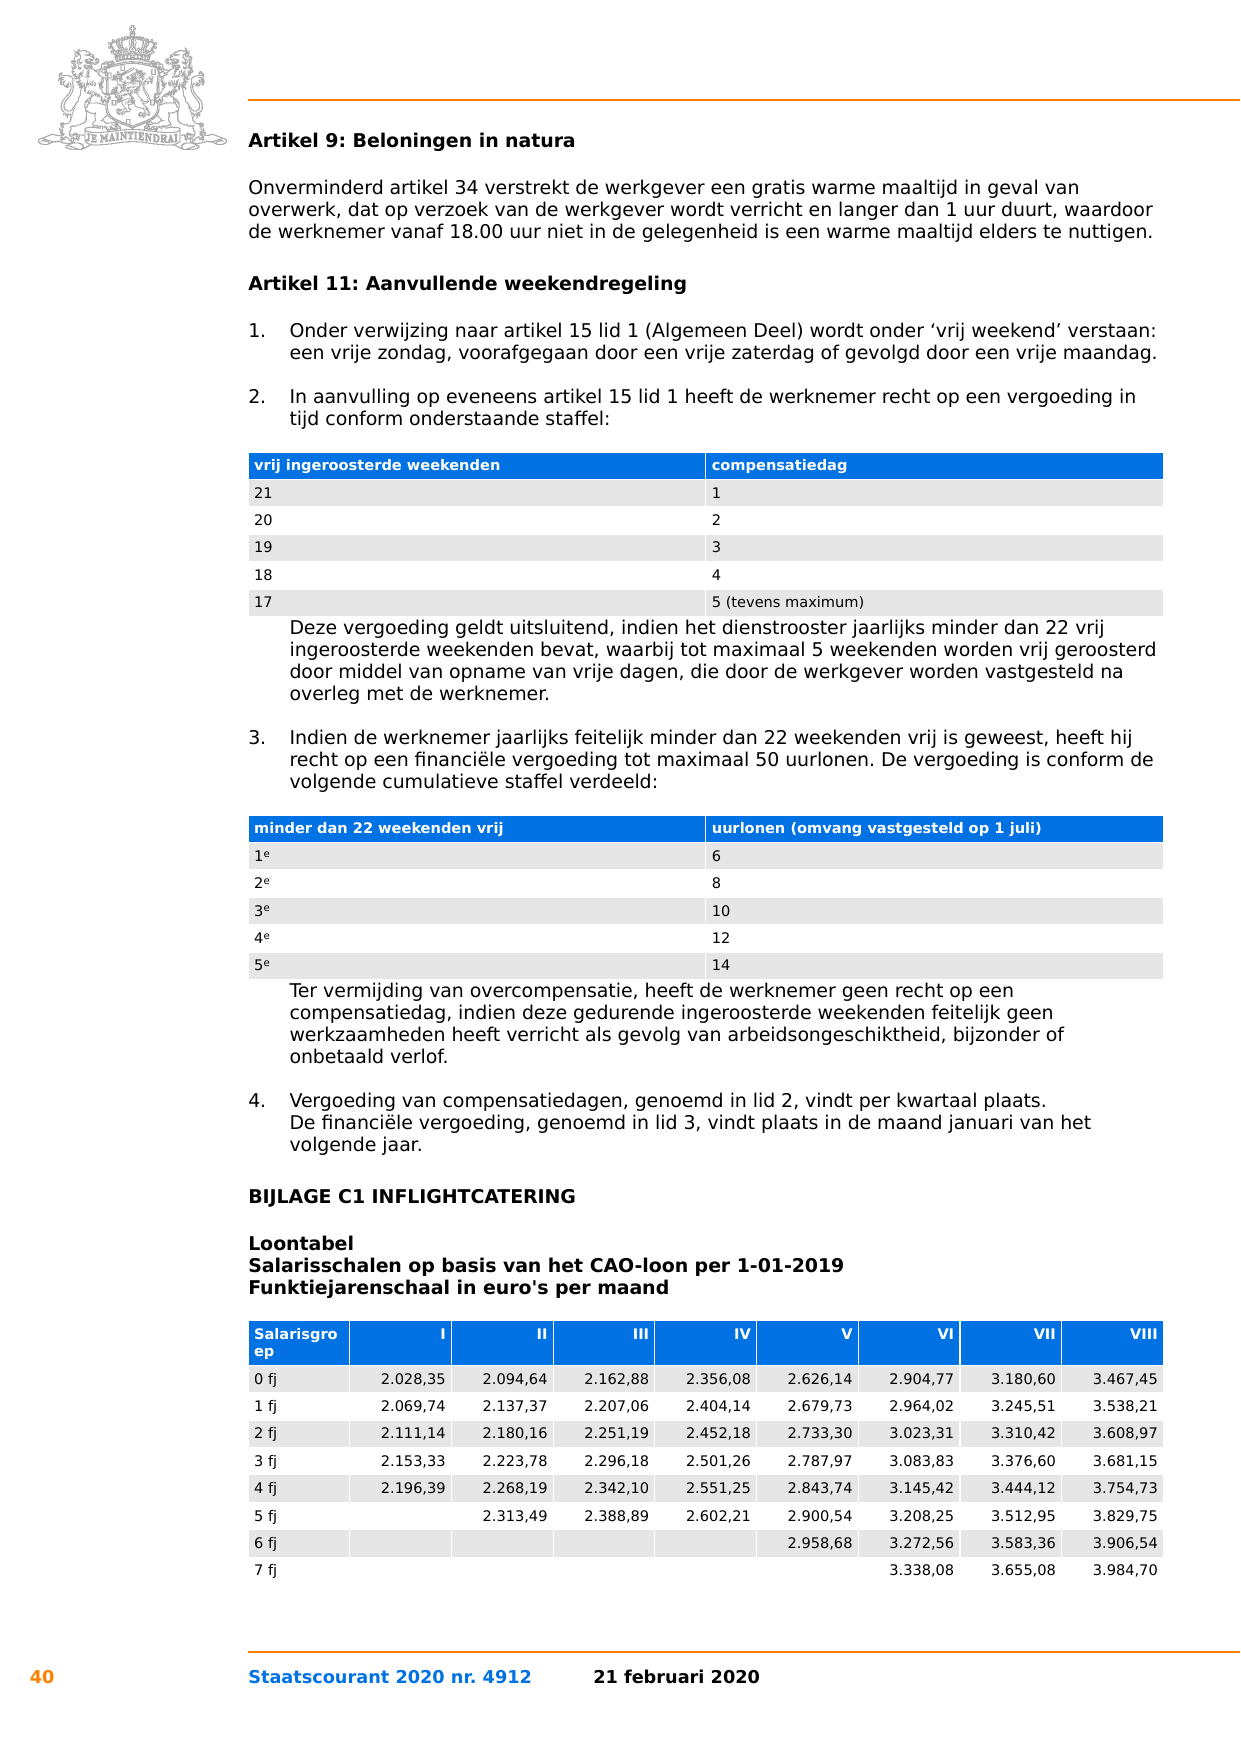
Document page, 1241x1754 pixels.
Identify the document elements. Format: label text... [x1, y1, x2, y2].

text Funktiejarenschaal in euro's per maand [248, 1277, 1163, 1298]
table_cell 2.296,18 [554, 1448, 654, 1474]
table_cell 2.388,89 [554, 1503, 654, 1529]
text 3. Indien de werknemer jaarlijks feitelijk minder dan 22 weekenden vrij is geweest, heeft hij recht op een financiële vergoeding tot maximaal 50 uurlonen. De vergoeding is conform de volgende cumulatieve staffel verdeeld: [248, 727, 1163, 793]
table_cell 4e [249, 925, 705, 951]
text Deze vergoeding geldt uitsluitend, indien het dienstrooster jaarlijks minder dan 22 vrij ingeroosterde weekenden bevat, waarbij tot maximaal 5 weekenden worden vrij geroosterd door middel van opname van vrije dagen, die door de werkgever worden vastgesteld na overleg met de werknemer. [289, 617, 1163, 705]
table_cell 2.356,08 [655, 1366, 756, 1392]
table_cell 3.023,31 [859, 1421, 959, 1447]
table_cell 2.501,26 [655, 1448, 756, 1474]
table_header I [350, 1321, 451, 1365]
table_cell 2.180,16 [452, 1421, 553, 1447]
table_cell 2.137,37 [452, 1393, 553, 1419]
table_cell 18 [249, 562, 705, 588]
table_cell 2.342,10 [554, 1475, 654, 1502]
table_header V [757, 1321, 858, 1365]
table_cell [350, 1530, 451, 1557]
table_cell 2.733,30 [757, 1421, 858, 1447]
table_cell [554, 1530, 654, 1557]
table_cell 2.958,68 [757, 1530, 858, 1557]
table_cell 3.538,21 [1062, 1393, 1163, 1419]
table_cell [655, 1558, 756, 1584]
table_cell 2.207,06 [554, 1393, 654, 1419]
subtitle BIJLAGE C1 INFLIGHTCATERING [248, 1186, 1163, 1208]
table_cell 2.964,02 [859, 1393, 959, 1419]
text Onverminderd artikel 34 verstrekt de werkgever een gratis warme maaltijd in geval van overwerk, dat op verzoek van de werkgever wordt verricht en langer dan 1 uur duurt, waardoor de werknemer vanaf 18.00 uur niet in de gelegenheid is een warme maaltijd elders te nuttigen. [248, 177, 1163, 243]
table_cell 6 [706, 843, 1163, 869]
table_cell [554, 1558, 654, 1584]
table_cell 2.223,78 [452, 1448, 553, 1474]
text 4. Vergoeding van compensatiedagen, genoemd in lid 2, vindt per kwartaal plaats. [248, 1090, 1163, 1112]
text Salarisschalen op basis van het CAO-loon per 1-01-2019 [248, 1254, 1163, 1277]
table_header VI [859, 1321, 959, 1365]
table_cell 2.900,54 [757, 1503, 858, 1529]
table_cell 3.083,83 [859, 1448, 959, 1474]
table_cell 2.551,25 [655, 1475, 756, 1502]
table_cell 2.268,19 [452, 1475, 553, 1502]
table_cell 3.906,54 [1062, 1530, 1163, 1557]
table_cell 17 [249, 590, 705, 616]
table_cell 2.028,35 [350, 1366, 451, 1392]
table_header uurlonen (omvang vastgesteld op 1 juli) [706, 816, 1163, 842]
table_cell 4 fj [249, 1475, 349, 1502]
table_header IV [655, 1321, 756, 1365]
table_cell 3.444,12 [961, 1475, 1061, 1502]
table_cell 2.602,21 [655, 1503, 756, 1529]
text Ter vermijding van overcompensatie, heeft de werknemer geen recht op een compensatiedag, indien deze gedurende ingeroosterde weekenden feitelijk geen werkzaamheden heeft verricht als gevolg van arbeidsongeschiktheid, bijzonder of onbetaald verlof. [289, 980, 1163, 1068]
table_cell 2.162,88 [554, 1366, 654, 1392]
table_cell 2.452,18 [655, 1421, 756, 1447]
table_cell 21 [249, 480, 705, 506]
table_cell 2.313,49 [452, 1503, 553, 1529]
table_header VIII [1062, 1321, 1163, 1365]
table_cell 2.904,77 [859, 1366, 959, 1392]
table_cell 2.404,14 [655, 1393, 756, 1419]
table_cell 0 fj [249, 1366, 349, 1392]
table_cell 3.180,60 [961, 1366, 1061, 1392]
table_cell 20 [249, 507, 705, 534]
subtitle Artikel 9: Beloningen in natura [248, 130, 1163, 152]
table_cell 2.787,97 [757, 1448, 858, 1474]
table_cell 2 [706, 507, 1163, 534]
table_cell 3.512,95 [961, 1503, 1061, 1529]
table_cell 3.681,15 [1062, 1448, 1163, 1474]
table_cell 3.467,45 [1062, 1366, 1163, 1392]
table_cell [757, 1558, 858, 1584]
text De financiële vergoeding, genoemd in lid 3, vindt plaats in de maand januari van het volgende jaar. [289, 1112, 1163, 1156]
text 1. Onder verwijzing naar artikel 15 lid 1 (Algemeen Deel) wordt onder ‘vrij weekend’ verstaan: een vrije zondag, voorafgegaan door een vrije zaterdag of gevolgd door een vrije maandag. [248, 320, 1163, 364]
table_header II [452, 1321, 553, 1365]
table_cell [452, 1530, 553, 1557]
table_cell 1e [249, 843, 705, 869]
table_cell 3.272,56 [859, 1530, 959, 1557]
table_header minder dan 22 weekenden vrij [249, 816, 705, 842]
table_header Salarisgroep [249, 1321, 349, 1365]
table_cell 3.583,36 [961, 1530, 1061, 1557]
table_cell 3.608,97 [1062, 1421, 1163, 1447]
table_cell 6 fj [249, 1530, 349, 1557]
table_cell 2.069,74 [350, 1393, 451, 1419]
table_cell 2.626,14 [757, 1366, 858, 1392]
table_cell 3.376,60 [961, 1448, 1061, 1474]
table_cell 2 fj [249, 1421, 349, 1447]
table_cell 3 fj [249, 1448, 349, 1474]
table_cell 3.145,42 [859, 1475, 959, 1502]
table_cell 3.338,08 [859, 1558, 959, 1584]
table_cell 4 [706, 562, 1163, 588]
table_cell 3.984,70 [1062, 1558, 1163, 1584]
table_cell 10 [706, 898, 1163, 924]
table_cell 12 [706, 925, 1163, 951]
table_cell 2.153,33 [350, 1448, 451, 1474]
table_cell 3.754,73 [1062, 1475, 1163, 1502]
table_cell [452, 1558, 553, 1584]
table_header VII [961, 1321, 1061, 1365]
table_cell 2.111,14 [350, 1421, 451, 1447]
table_cell [350, 1558, 451, 1584]
table_cell 8 [706, 870, 1163, 897]
text Loontabel [248, 1233, 1163, 1254]
table_cell [655, 1530, 756, 1557]
table_cell 2.251,19 [554, 1421, 654, 1447]
table_cell [350, 1503, 451, 1529]
table_cell 19 [249, 535, 705, 561]
table_cell 3e [249, 898, 705, 924]
picture [38, 25, 227, 150]
table_cell 3.310,42 [961, 1421, 1061, 1447]
table_cell 14 [706, 953, 1163, 979]
table_cell 2e [249, 870, 705, 897]
table_cell 2.094,64 [452, 1366, 553, 1392]
table_cell 7 fj [249, 1558, 349, 1584]
table_cell 5 fj [249, 1503, 349, 1529]
table_header compensatiedag [706, 453, 1163, 479]
table_header vrij ingeroosterde weekenden [249, 453, 705, 479]
table_cell 3.655,08 [961, 1558, 1061, 1584]
table_cell 5 (tevens maximum) [706, 590, 1163, 616]
table_cell 2.843,74 [757, 1475, 858, 1502]
text 2. In aanvulling op eveneens artikel 15 lid 1 heeft de werknemer recht op een vergoeding in tijd conform onderstaande staffel: [248, 386, 1163, 429]
table_cell 1 [706, 480, 1163, 506]
table_cell 2.196,39 [350, 1475, 451, 1502]
table_cell 3.829,75 [1062, 1503, 1163, 1529]
table_cell 3 [706, 535, 1163, 561]
table_cell 2.679,73 [757, 1393, 858, 1419]
table_header III [554, 1321, 654, 1365]
table_cell 3.245,51 [961, 1393, 1061, 1419]
subtitle Artikel 11: Aanvullende weekendregeling [248, 273, 1163, 295]
table_cell 5e [249, 953, 705, 979]
table_cell 3.208,25 [859, 1503, 959, 1529]
table_cell 1 fj [249, 1393, 349, 1419]
